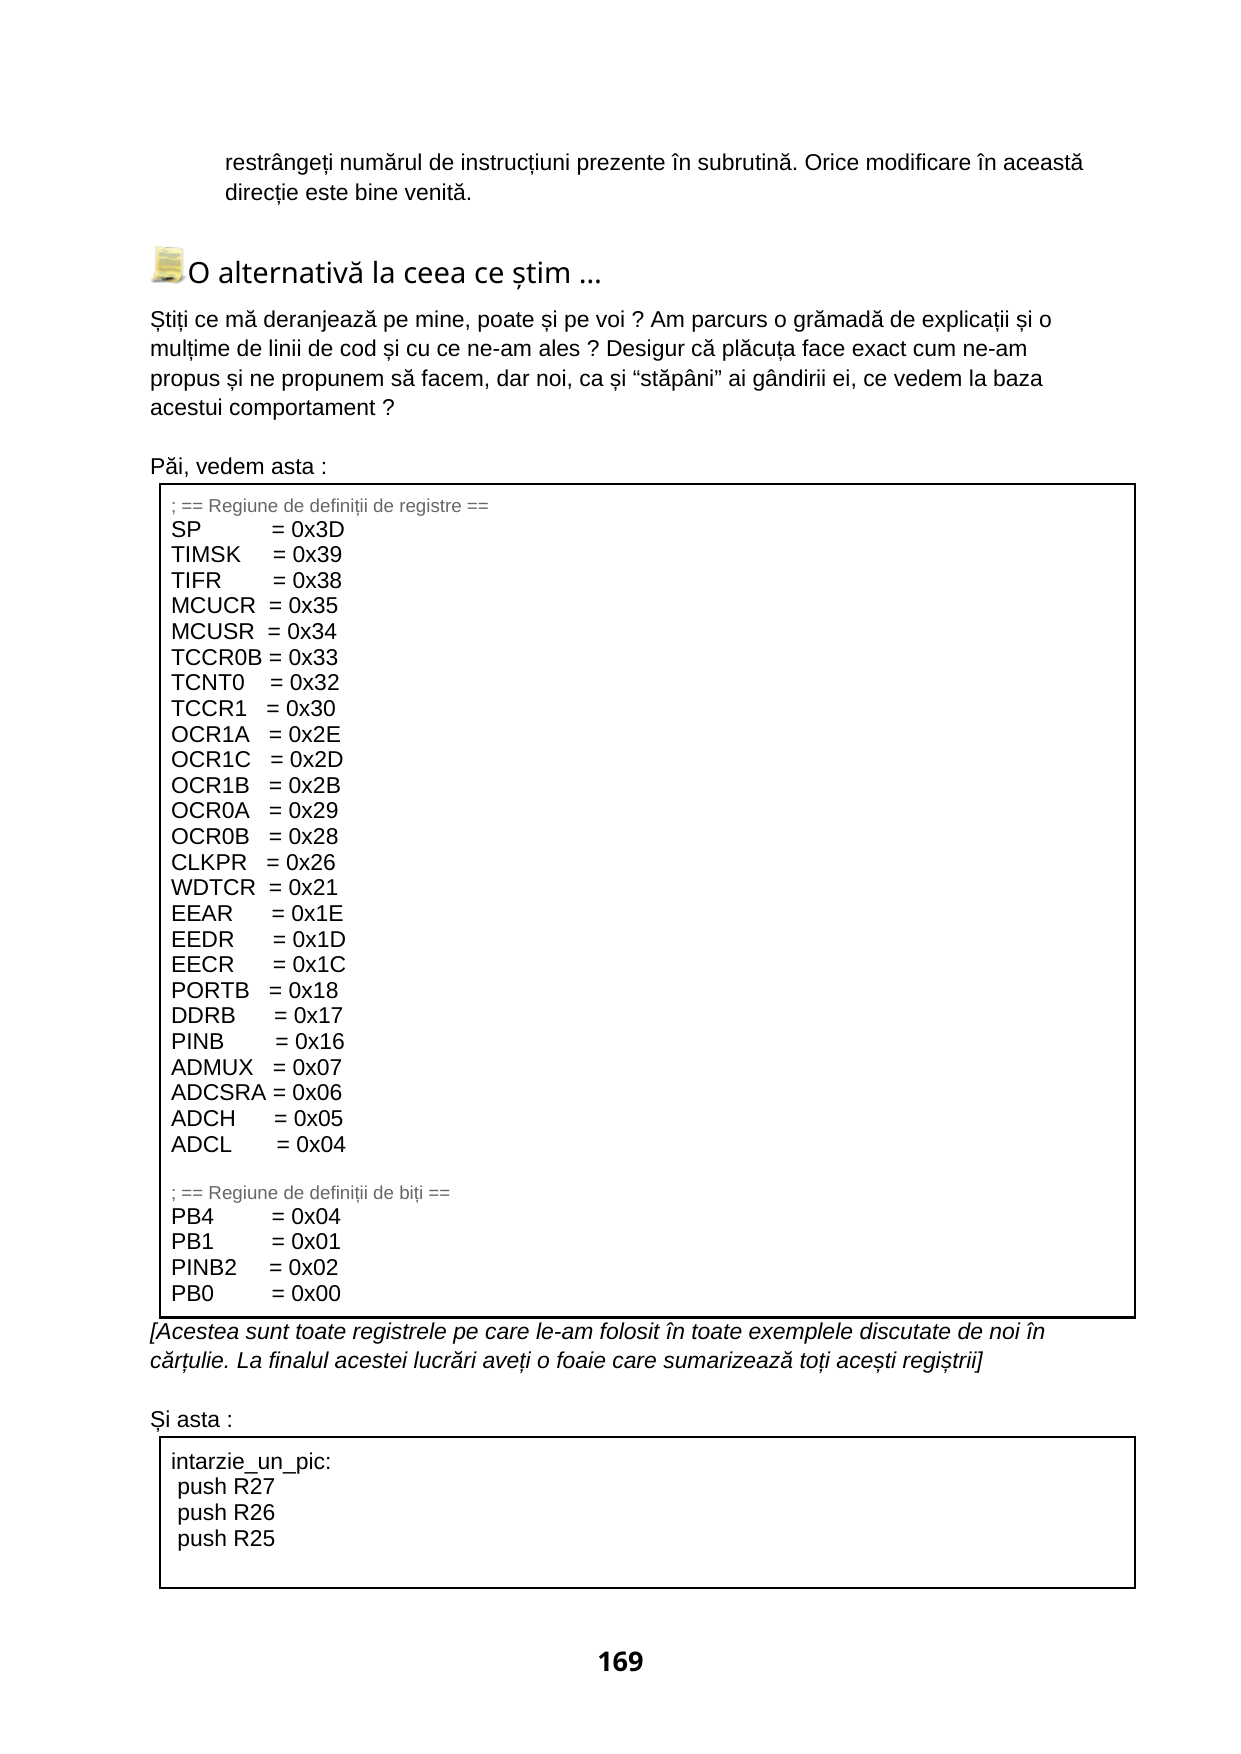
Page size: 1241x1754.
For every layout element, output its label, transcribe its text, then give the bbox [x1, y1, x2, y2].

table_header ; == Regiune de definiții de registre == SP = 0x3D TIMSK = 0x39 TIFR = 0x38 MCUCR = 0x35 MCUSR = 0x34 TCCR0B = 0x33 TCNT0 = 0x32 TCCR1 = 0x30 OCR1A = 0x2E OCR1C = 0x2D OCR1B = 0x2B OCR0A = 0x29 OCR0B = 0x28 CLKPR = 0x26 WDTCR = 0x21 EEAR = 0x1E EEDR = 0x1D EECR = 0x1C PORTB = 0x18 DDRB = 0x17 PINB = 0x16 ADMUX = 0x07 ADCSRA = 0x06 ADCH = 0x05 ADCL = 0x04 ; == Regiune de definiții de biți == PB4 = 0x04 PB1 = 0x01 PINB2 = 0x02 PB0 = 0x00 [161, 485, 1134, 1316]
table_header intarzie_un_pic: push R27 push R26 push R25 [161, 1438, 1134, 1587]
text Și asta : [150, 1407, 1091, 1432]
text [Acestea sunt toate registrele pe care le-am folosit în toate exemplele discutate de noi în cărțulie. La finalul acestei lucrări aveți o foaie care sumarizează toți acești regiștrii] [150, 1318, 1091, 1373]
text Știți ce mă deranjează pe mine, poate și pe voi ? Am parcurs o grămadă de explicații și o mulțime de linii de cod și cu ce ne-am ales ? Desigur că plăcuța face exact cum ne-am propus și ne propunem să facem, dar noi, ca și “stăpâni” ai gândirii ei, ce vedem la baza acestui comportament ? [150, 307, 1091, 420]
text Păi, vedem asta : [150, 453, 1091, 479]
picture [150, 246, 188, 284]
list restrângeți numărul de instrucțiuni prezente în subrutină. Orice modificare în această direcție este bine venită. [187, 150, 1091, 205]
subtitle O alternativă la ceea ce știm … [150, 246, 1091, 292]
